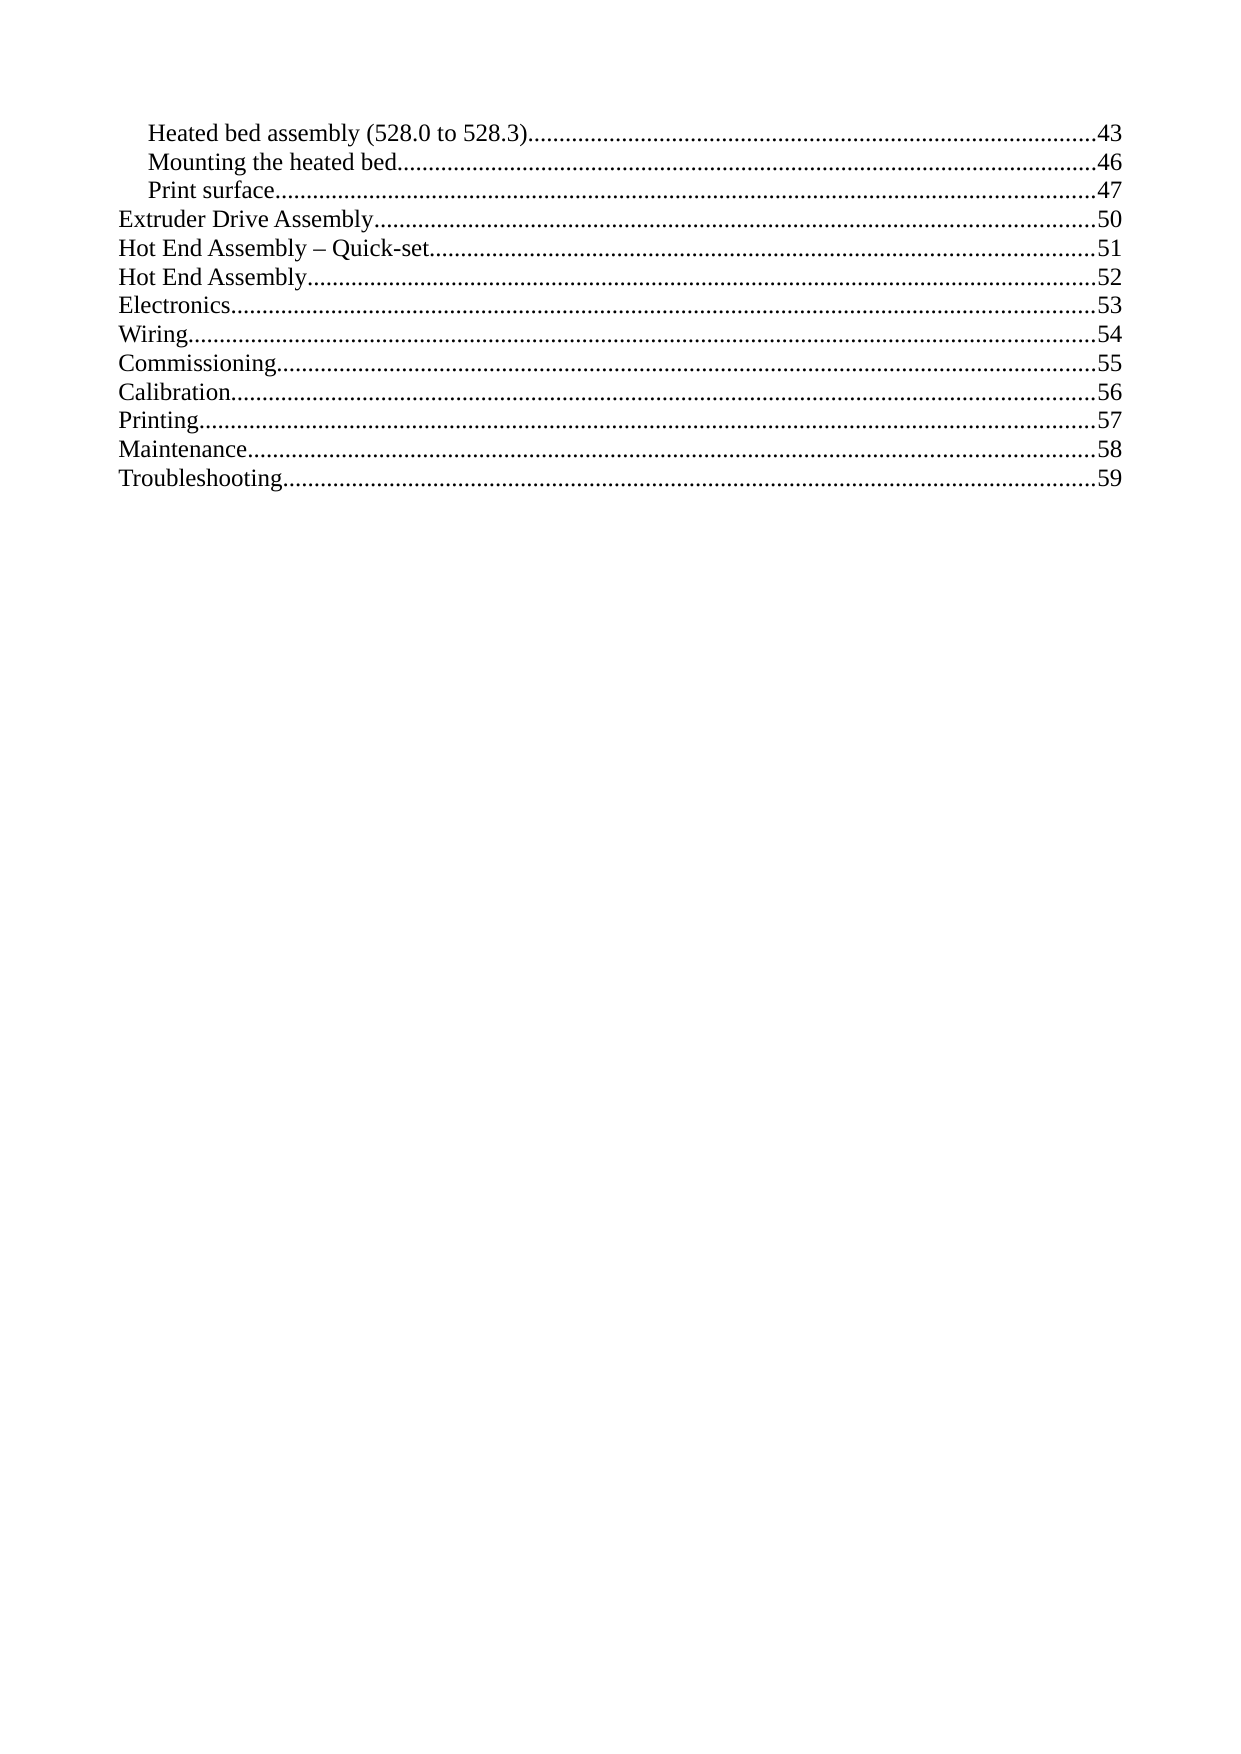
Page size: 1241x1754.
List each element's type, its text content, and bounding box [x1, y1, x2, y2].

text Commissioning 55 [118, 348, 1122, 377]
text Troubleshooting 59 [118, 463, 1122, 492]
text Calibration 56 [118, 377, 1122, 406]
text Electronics 53 [118, 291, 1122, 319]
text Print surface 47 [148, 176, 1122, 204]
text Extruder Drive Assembly 50 [118, 204, 1122, 233]
text Hot End Assembly 52 [118, 262, 1122, 291]
text Hot End Assembly – Quick-set 51 [118, 233, 1122, 262]
text Mounting the heated bed 46 [148, 147, 1122, 176]
text Maintenance 58 [118, 434, 1122, 463]
text Wiring 54 [118, 319, 1122, 348]
text Printing 57 [118, 406, 1122, 434]
text Heated bed assembly (528.0 to 528.3) 43 [148, 118, 1122, 147]
